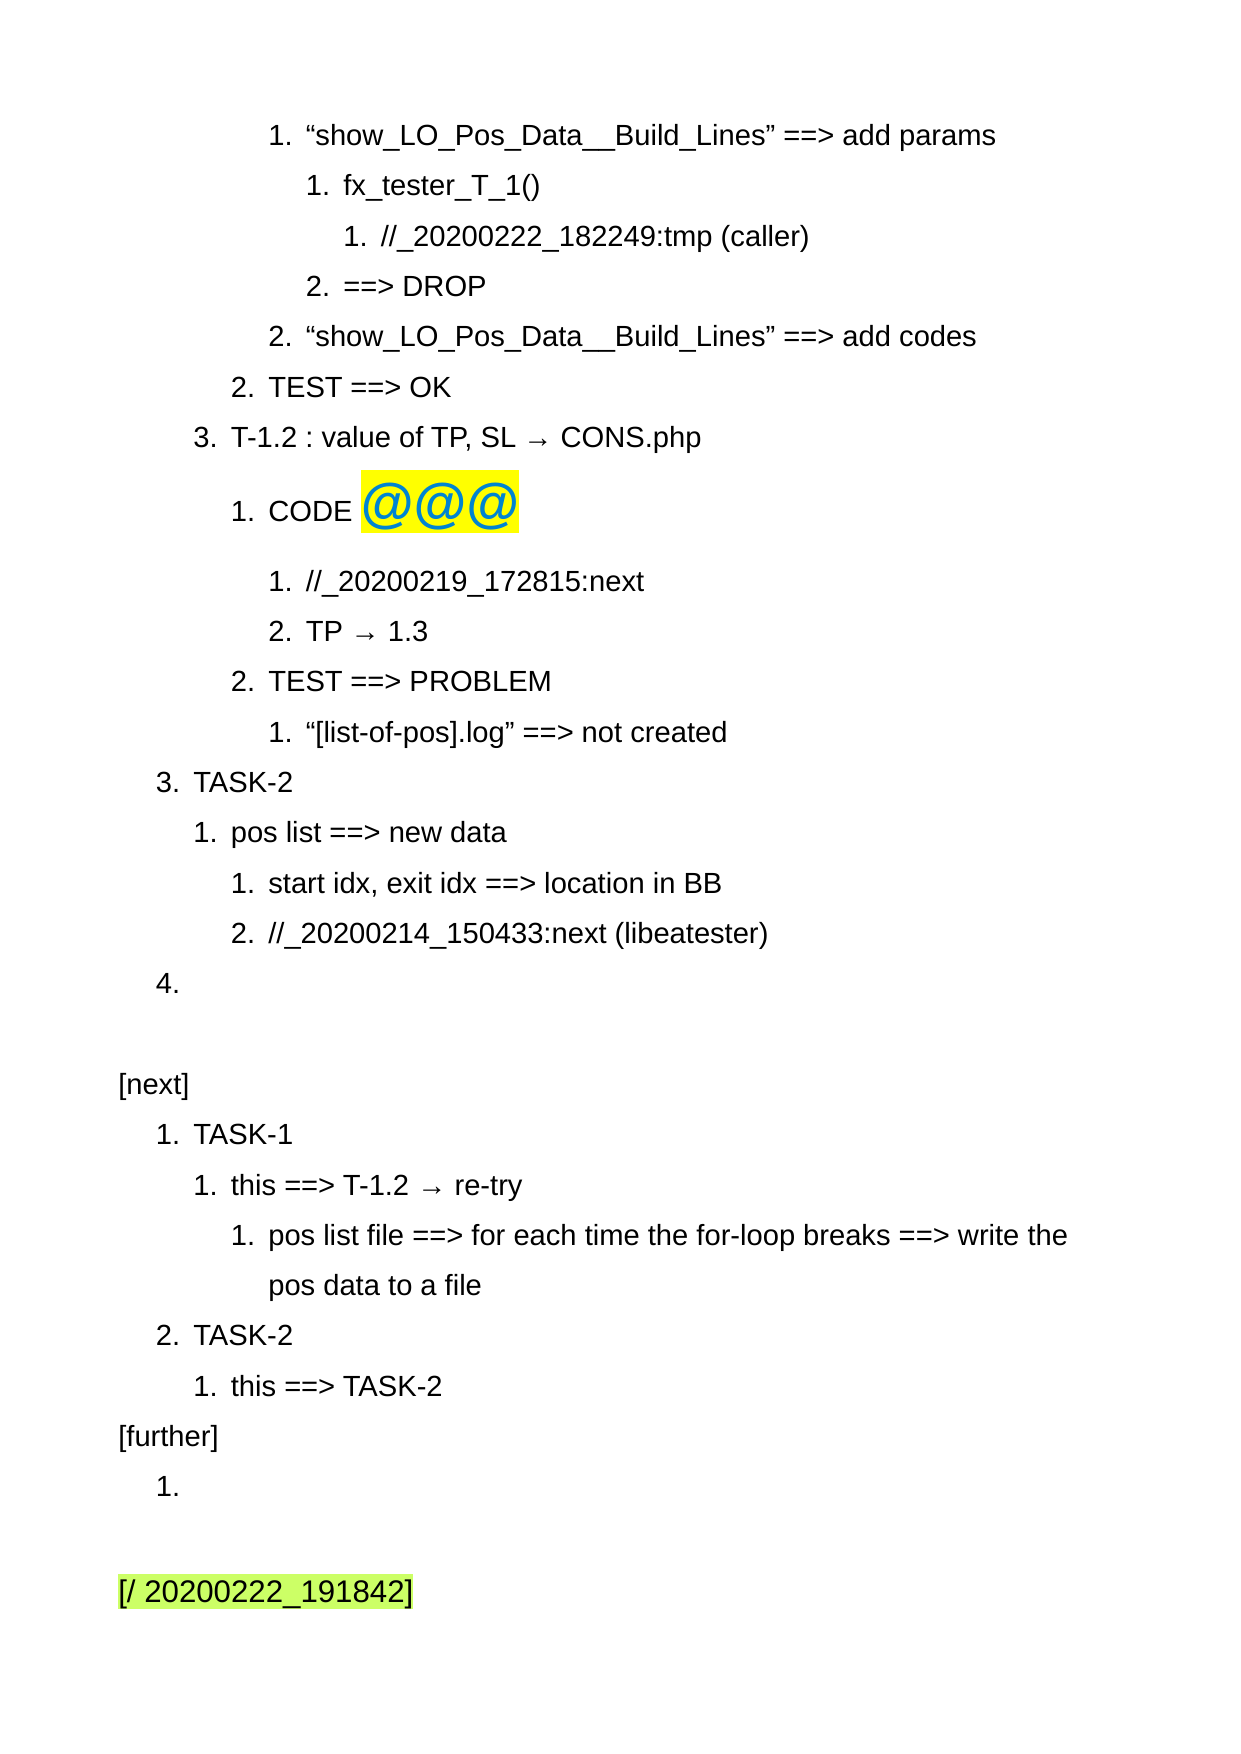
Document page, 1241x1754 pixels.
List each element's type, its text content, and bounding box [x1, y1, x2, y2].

list TASK-2 [156, 1318, 1122, 1352]
list this ==> T-1.2 → re-try [193, 1167, 1122, 1201]
list //_20200214_150433:next (libeatester) [231, 916, 1122, 949]
list //_20200222_182249:tmp (caller) [343, 219, 1122, 252]
list //_20200219_172815:next [268, 564, 1122, 597]
list start idx, exit idx ==> location in BB [231, 866, 1122, 899]
list TEST ==> PROBLEM [231, 664, 1122, 698]
list fx_tester_T_1() [306, 168, 1122, 202]
list CODE @@@ [231, 470, 1122, 533]
list “show_LO_Pos_Data__Build_Lines” ==> add codes [268, 319, 1122, 353]
list TASK-1 [156, 1117, 1122, 1151]
list T-1.2 : value of TP, SL → CONS.php [193, 420, 1122, 453]
text [/ 20200222_191842] [118, 1520, 1122, 1609]
list this ==> TASK-2 [193, 1369, 1122, 1402]
list pos list ==> new data [193, 815, 1122, 849]
list TP → 1.3 [268, 614, 1122, 648]
list “[list-of-pos].log” ==> not created [268, 715, 1122, 748]
text [next] [118, 1067, 1122, 1100]
text [further] [118, 1419, 1122, 1453]
list TEST ==> OK [231, 370, 1122, 403]
list ==> DROP [306, 269, 1122, 303]
list “show_LO_Pos_Data__Build_Lines” ==> add params [268, 118, 1122, 152]
list TASK-2 [156, 765, 1122, 798]
list pos list file ==> for each time the for-loop breaks ==> write the pos data to a file [231, 1218, 1122, 1302]
